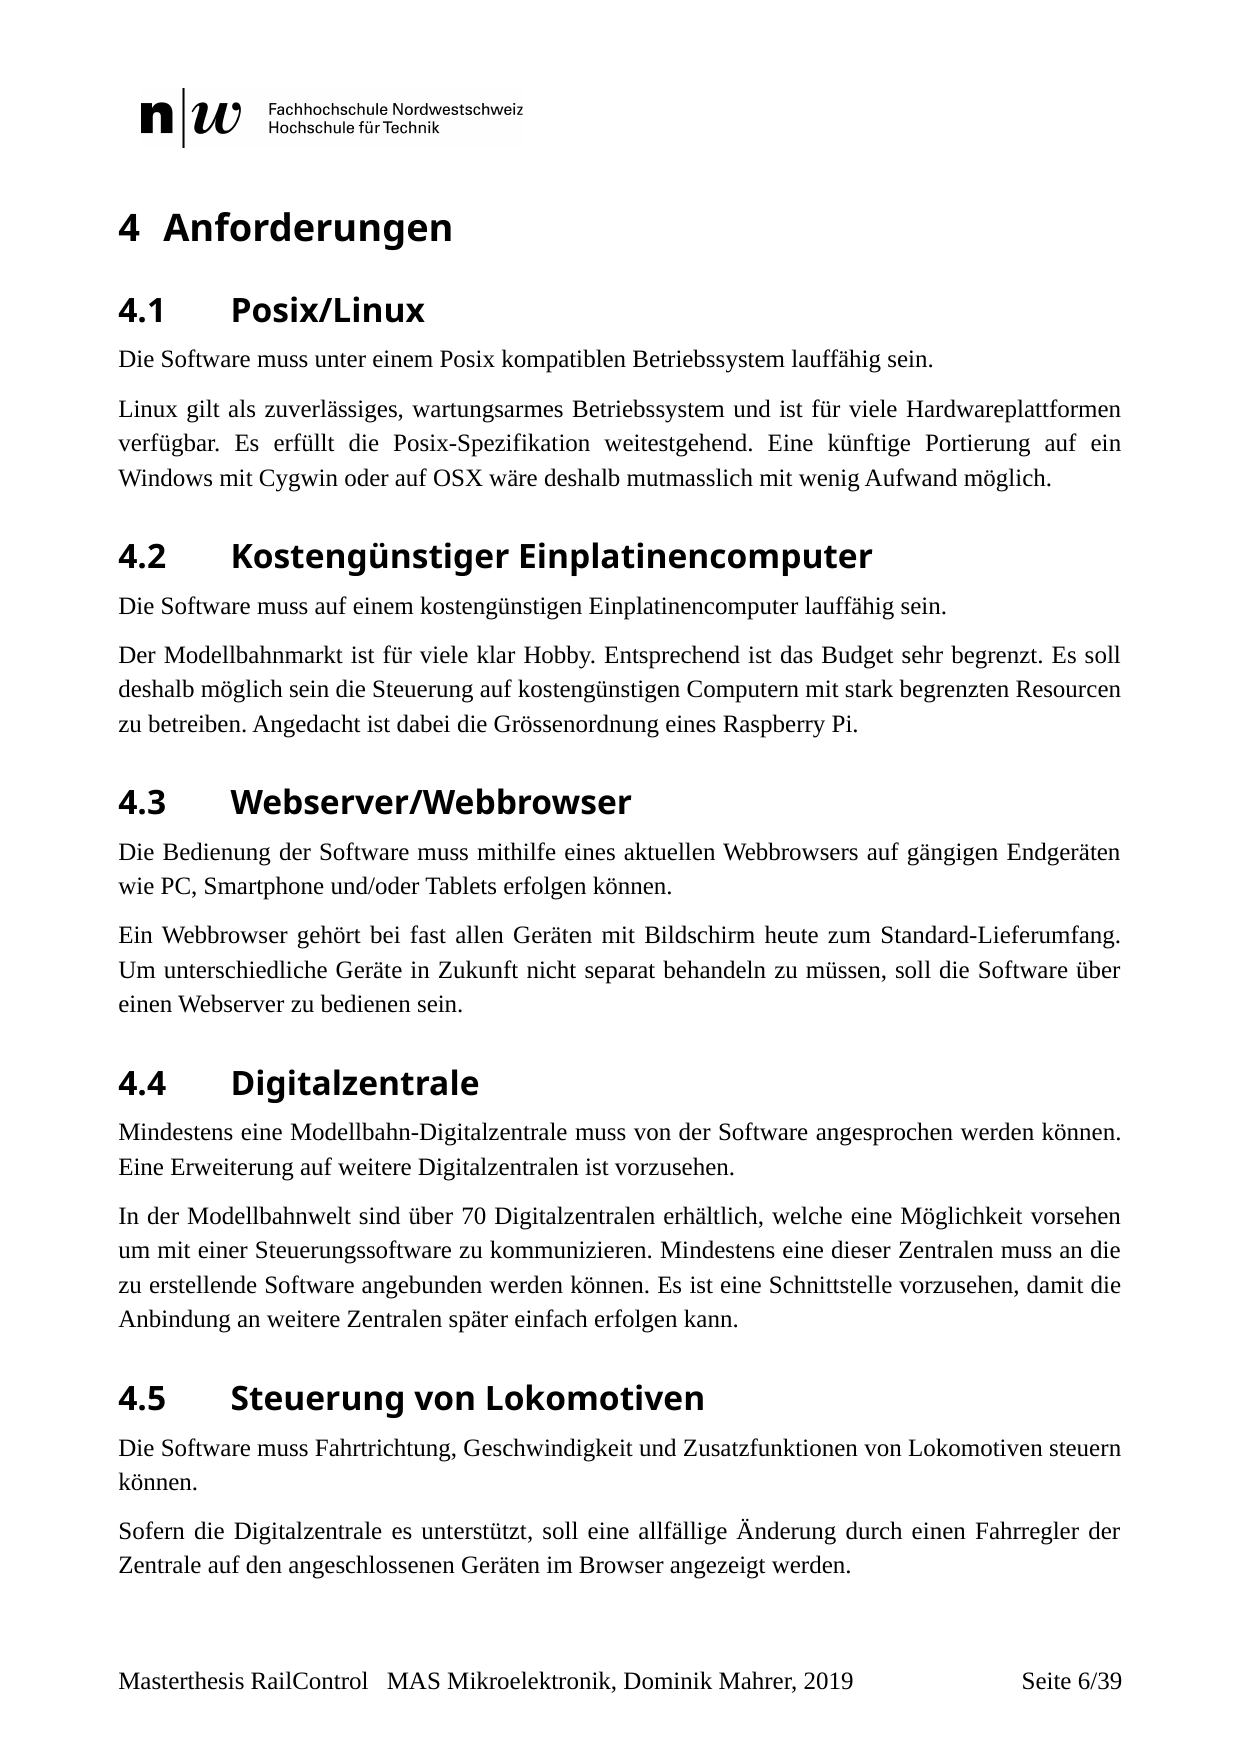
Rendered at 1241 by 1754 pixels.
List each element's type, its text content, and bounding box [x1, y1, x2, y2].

subtitle Kostengünstiger Einplatinencomputer [118, 532, 1122, 578]
text Linux gilt als zuverlässiges, wartungsarmes Betriebssystem und ist für viele Hardwareplattformen verfügbar. Es erfüllt die Posix-Spezifikation weitestgehend. Eine künftige Portierung auf ein Windows mit Cygwin oder auf OSX wäre deshalb mutmasslich mit wenig Aufwand möglich. [118, 394, 1122, 491]
subtitle Webserver/Webbrowser [118, 779, 1122, 824]
subtitle Posix/Linux [118, 286, 1122, 332]
text Ein Webbrowser gehört bei fast allen Geräten mit Bildschirm heute zum Standard-Lieferumfang. Um unterschiedliche Geräte in Zukunft nicht separat behandeln zu müssen, soll die Software über einen Webserver zu bedienen sein. [118, 920, 1122, 1018]
subtitle Steuerung von Lokomotiven [118, 1374, 1122, 1420]
text Der Modellbahnmarkt ist für viele klar Hobby. Entsprechend ist das Budget sehr begrenzt. Es soll deshalb möglich sein die Steuerung auf kostengünstigen Computern mit stark begrenzten Resourcen zu betreiben. Angedacht ist dabei die Grössenordnung eines Raspberry Pi. [118, 640, 1122, 737]
subtitle Anforderungen [118, 201, 1122, 253]
text Die Software muss auf einem kostengünstigen Einplatinencomputer lauffähig sein. [118, 591, 1122, 619]
picture [141, 88, 523, 148]
text Die Software muss Fahrtrichtung, Geschwindigkeit und Zusatzfunktionen von Lokomotiven steuern können. [118, 1433, 1122, 1496]
text Die Software muss unter einem Posix kompatiblen Betriebssystem lauffähig sein. [118, 344, 1122, 373]
text In der Modellbahnwelt sind über 70 Digitalzentralen erhältlich, welche eine Möglichkeit vorsehen um mit einer Steuerungssoftware zu kommunizieren. Mindestens eine dieser Zentralen muss an die zu erstellende Software angebunden werden können. Es ist eine Schnittstelle vorzusehen, damit die Anbindung an weitere Zentralen später einfach erfolgen kann. [118, 1201, 1122, 1333]
subtitle Digitalzentrale [118, 1059, 1122, 1105]
text Die Bedienung der Software muss mithilfe eines aktuellen Webbrowsers auf gängigen Endgeräten wie PC, Smartphone und/oder Tablets erfolgen können. [118, 837, 1122, 900]
text Mindestens eine Modellbahn-Digitalzentrale muss von der Software angesprochen werden können. Eine Erweiterung auf weitere Digitalzentralen ist vorzusehen. [118, 1117, 1122, 1181]
text Sofern die Digitalzentrale es unterstützt, soll eine allfällige Änderung durch einen Fahrregler der Zentrale auf den angeschlossenen Geräten im Browser angezeigt werden. [118, 1516, 1122, 1579]
